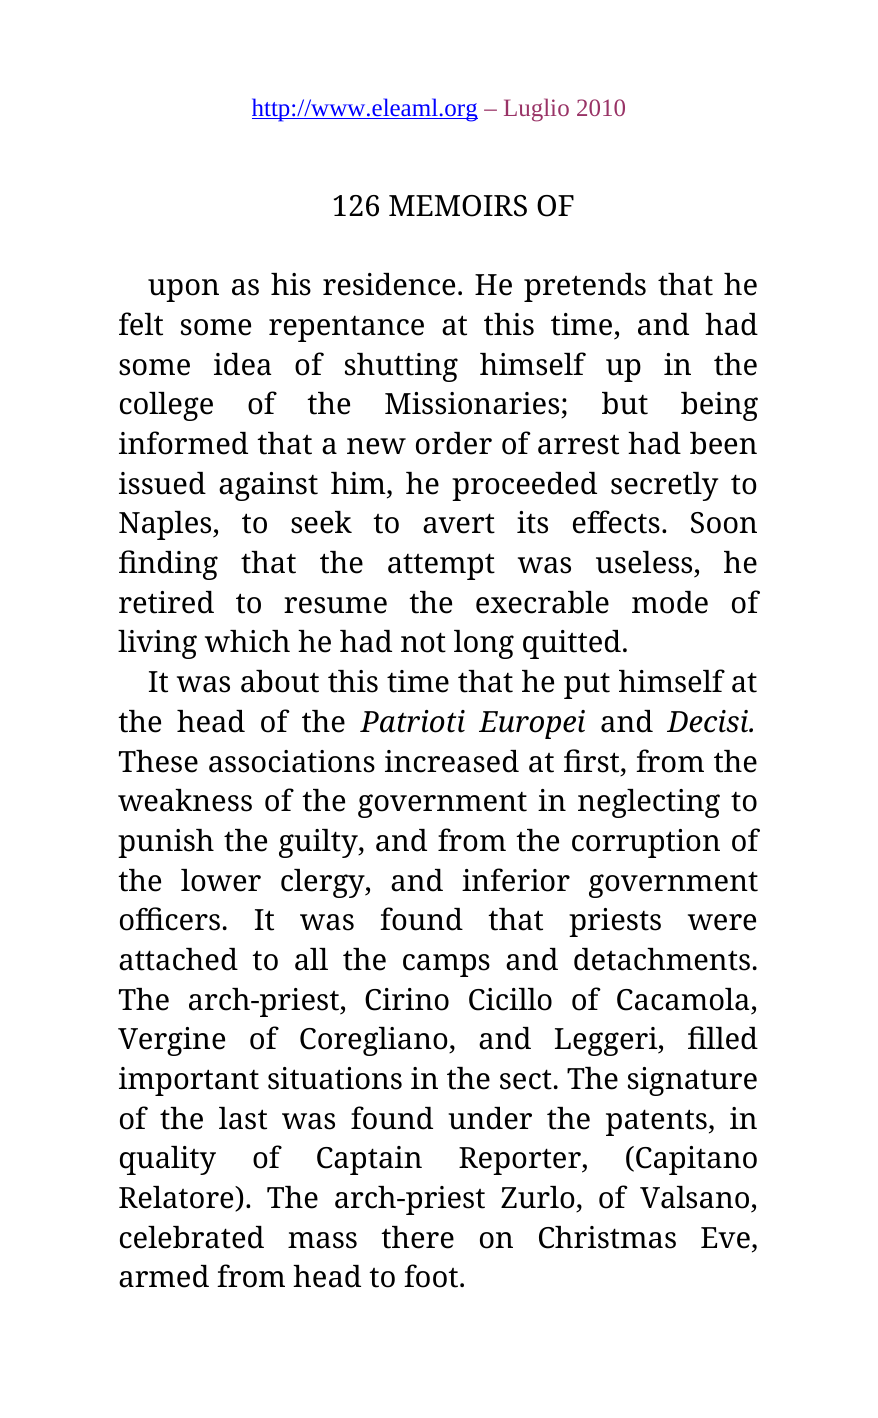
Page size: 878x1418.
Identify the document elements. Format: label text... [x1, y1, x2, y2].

text 126 MEMOIRS OF [118, 185, 759, 225]
text upon as his residence. He pretends that he felt some repentance at this time, and had some idea of shutting himself up in the college of the Missionaries; but being informed that a new order of arrest had been issued against him, he proceeded secretly to Naples, to seek to avert its effects. Soon finding that the attempt was useless, he retired to resume the execrable mode of living which he had not long quitted. [118, 264, 759, 661]
text It was about this time that he put himself at the head of the Patrioti Europei and Decisi. These associations increased at first, from the weakness of the government in neglecting to punish the guilty, and from the corruption of the lower clergy, and inferior government officers. It was found that priests were attached to all the camps and detachments. The arch-priest, Cirino Cicillo of Cacamola, Vergine of Coregliano, and Leggeri, filled important situations in the sect. The signature of the last was found under the patents, in quality of Captain Reporter, (Capitano Relatore). The arch-priest Zurlo, of Valsano, celebrated mass there on Christmas Eve, armed from head to foot. [118, 661, 759, 1296]
